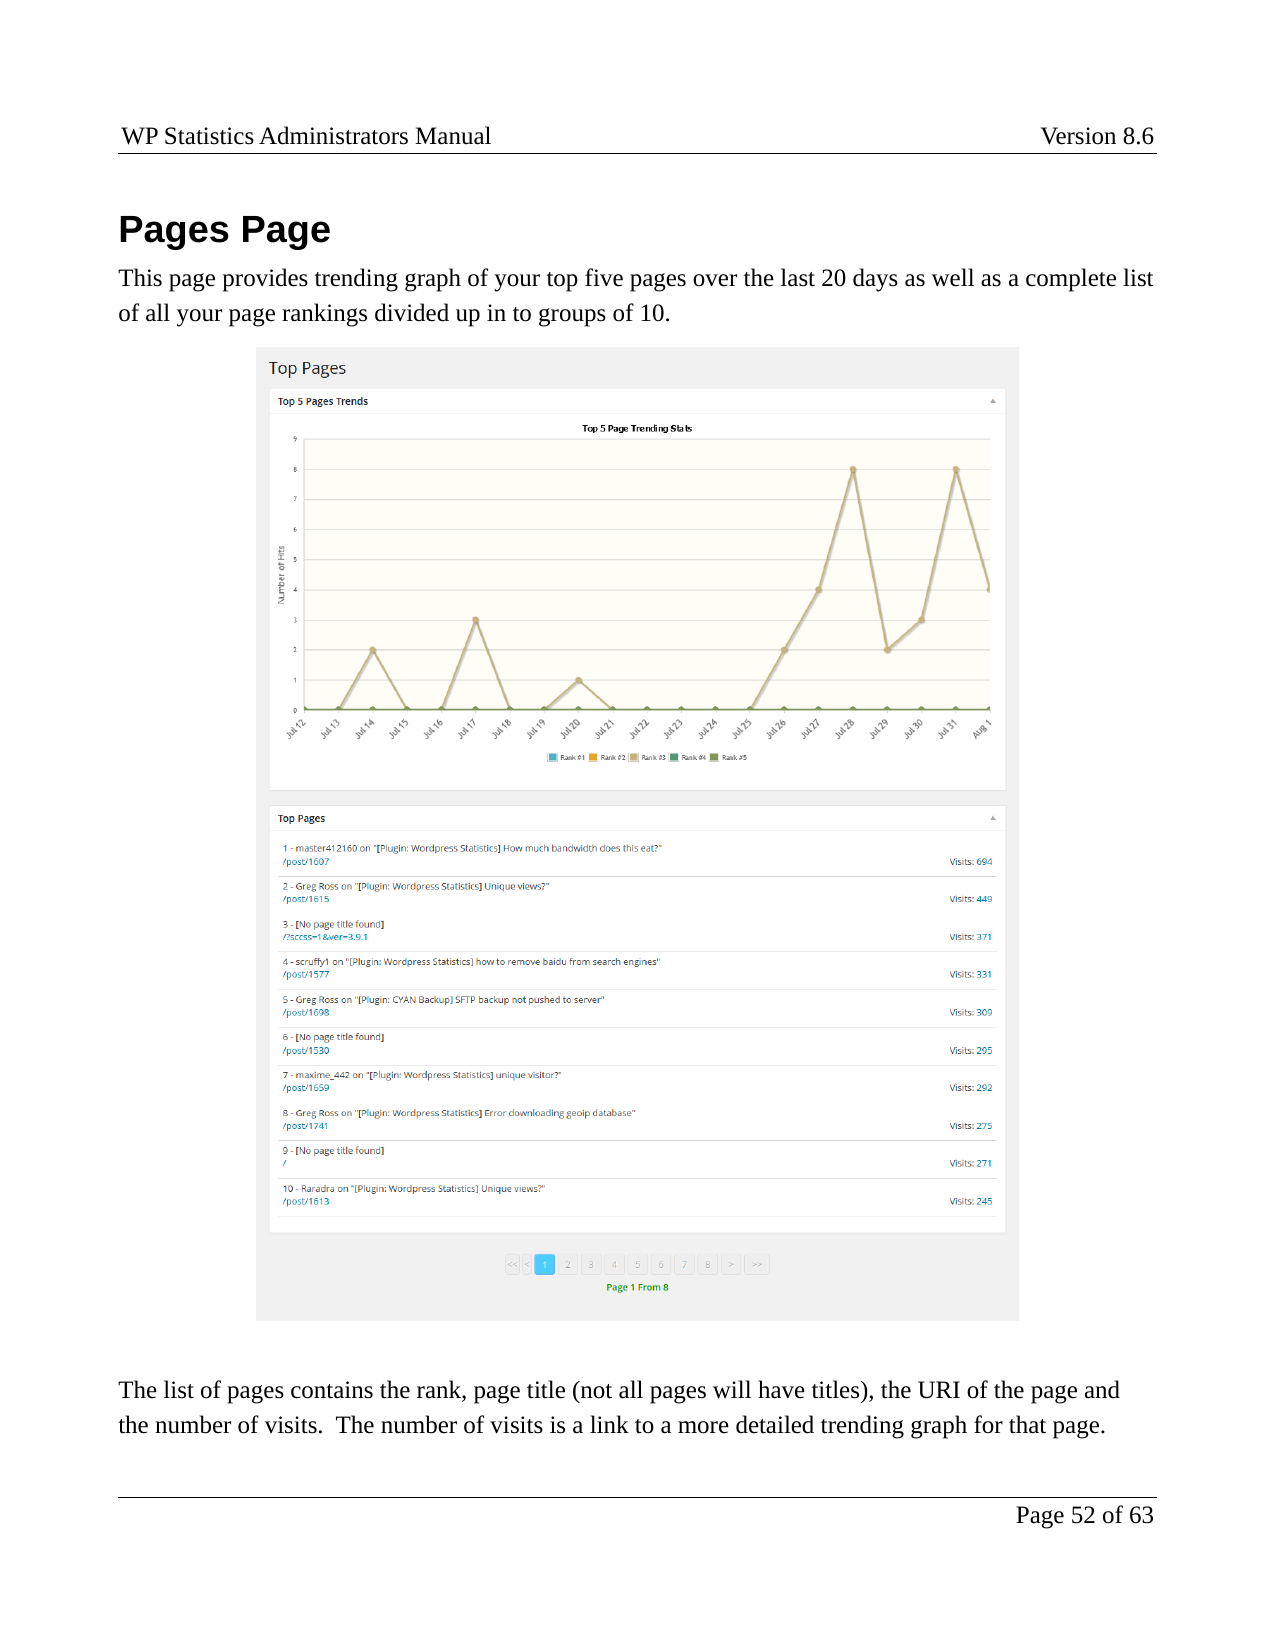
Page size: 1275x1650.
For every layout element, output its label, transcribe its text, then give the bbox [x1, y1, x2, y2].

picture [256, 347, 1020, 1321]
text This page provides trending graph of your top five pages over the last 20 days as well as a complete list of all your page rankings divided up in to groups of 10. [118, 263, 1157, 327]
text The list of pages contains the rank, page title (not all pages will have titles), the URI of the page and the number of visits. The number of visits is a link to a more detailed trending graph for that page. [118, 1375, 1157, 1438]
subtitle Pages Page [118, 207, 1157, 251]
